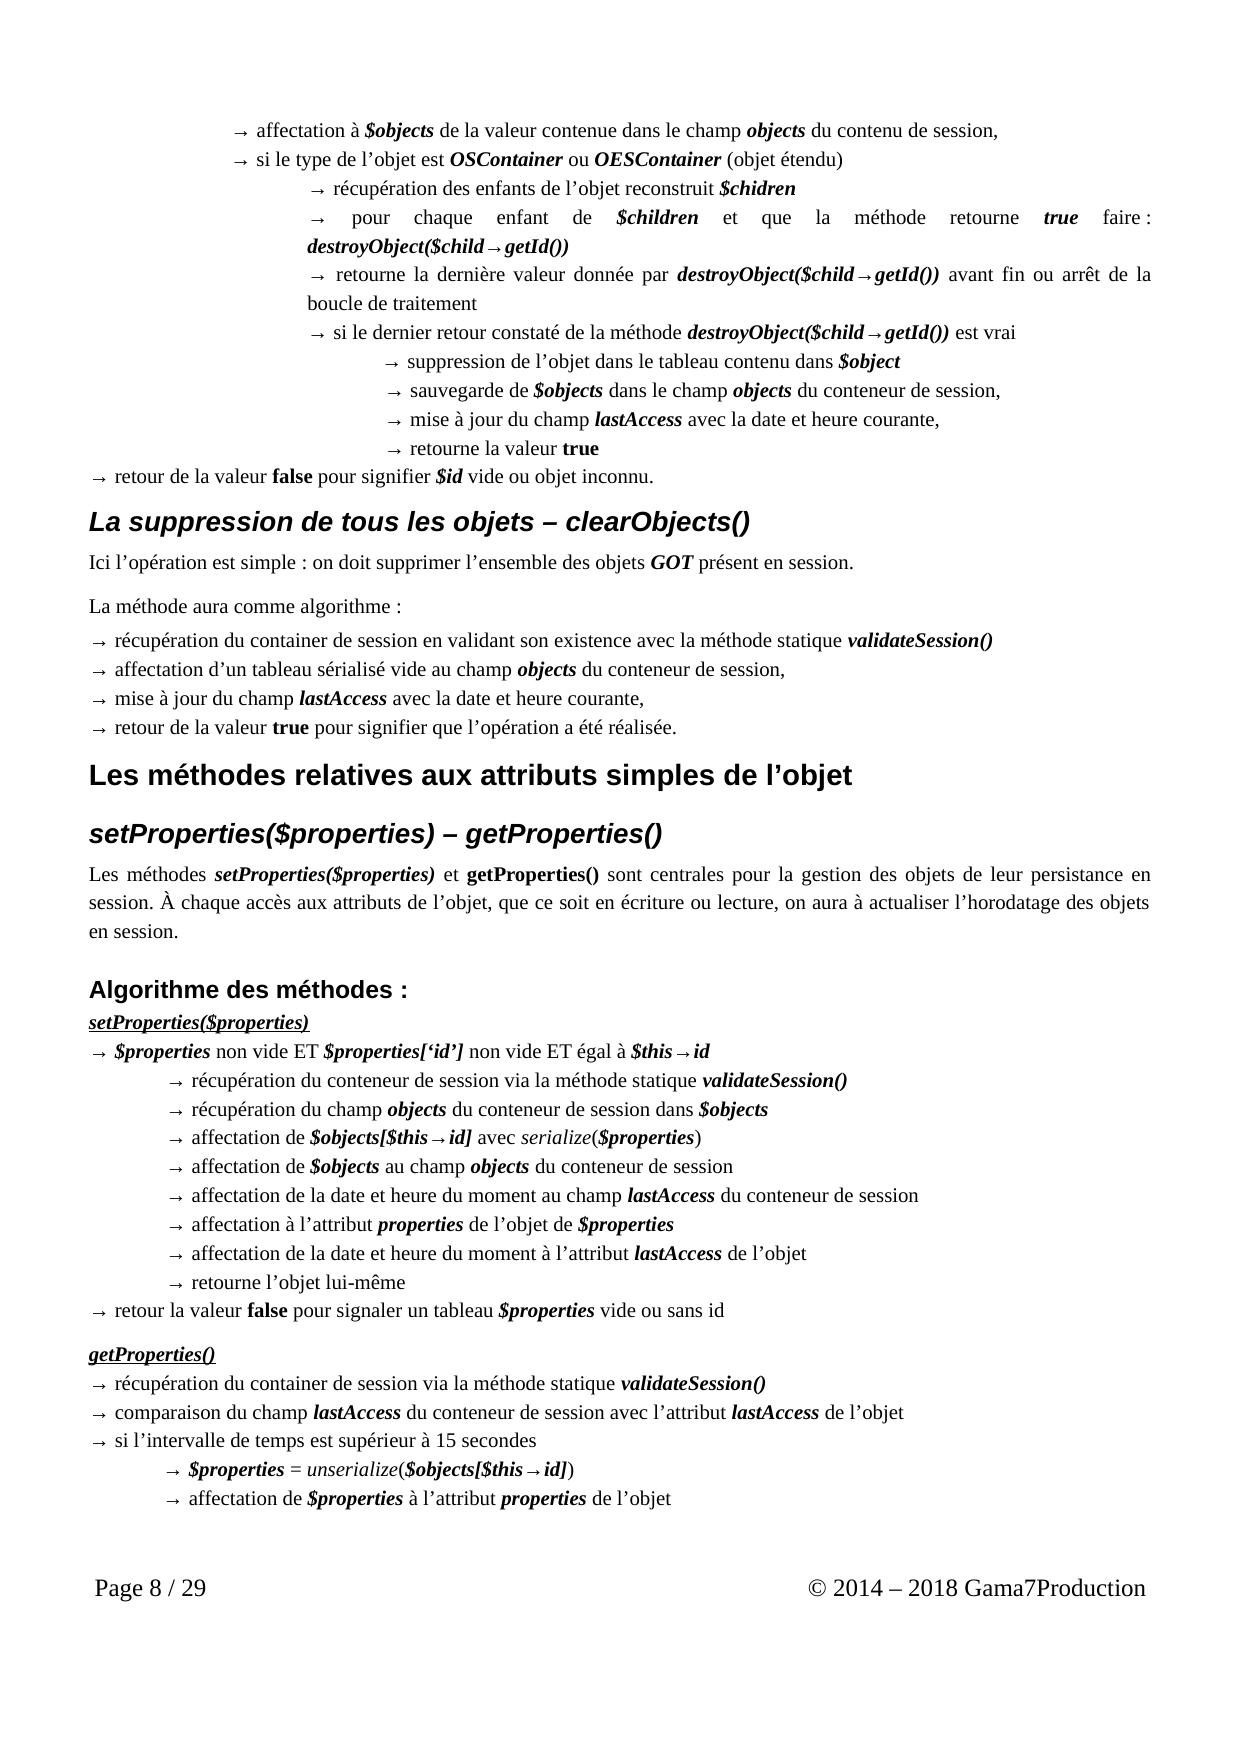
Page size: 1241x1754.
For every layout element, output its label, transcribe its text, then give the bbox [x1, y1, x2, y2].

text → récupération du container de session via la méthode statique validateSession() [88, 1371, 1152, 1395]
text → récupération du champ objects du conteneur de session dans $objects [165, 1096, 1152, 1121]
text → récupération du conteneur de session via la méthode statique validateSession() [165, 1068, 1152, 1092]
text → affectation de $objects[$this→id] avec serialize($properties) [165, 1125, 1152, 1149]
text → affectation de $properties à l’attribut properties de l’objet [88, 1486, 1152, 1510]
text → retour de la valeur false pour signifier $id vide ou objet inconnu. [88, 464, 1152, 488]
text Les méthodes setProperties($properties) et getProperties() sont centrales pour la gestion des objets de leur persistance en session. À chaque accès aux attributs de l’objet, que ce soit en écriture ou lecture, on aura à actualiser l’horodatage des objets en session. [88, 861, 1152, 943]
text → affectation de la date et heure du moment à l’attribut lastAccess de l’objet [165, 1241, 1152, 1265]
text → pour chaque enfant de $children et que la méthode retourne true faire : destroyObject($child→getId()) [307, 205, 1152, 258]
text → affectation à l’attribut properties de l’objet de $properties [165, 1212, 1152, 1236]
subtitle Les méthodes relatives aux attributs simples de l’objet [88, 758, 1152, 792]
text → récupération des enfants de l’objet reconstruit $chidren [307, 176, 1152, 200]
text setProperties($properties) [88, 1010, 1152, 1034]
text → si l’intervalle de temps est supérieur à 15 secondes [88, 1428, 1152, 1452]
text La méthode aura comme algorithme : [88, 593, 1152, 618]
text → retourne la dernière valeur donnée par destroyObject($child→getId()) avant fin ou arrêt de la boucle de traitement [307, 262, 1152, 315]
text → retourne la valeur true [384, 436, 1152, 459]
text → $properties = unserialize($objects[$this→id]) [88, 1457, 1152, 1481]
subtitle setProperties($properties) – getProperties() [88, 817, 1152, 849]
text → comparaison du champ lastAccess du conteneur de session avec l’attribut lastAccess de l’objet [88, 1399, 1152, 1424]
subtitle La suppression de tous les objets – clearObjects() [88, 506, 1152, 538]
text → suppression de l’objet dans le tableau contenu dans $object [307, 349, 1152, 373]
text → retour la valeur false pour signaler un tableau $properties vide ou sans id [88, 1298, 1152, 1322]
text → si le dernier retour constaté de la méthode destroyObject($child→getId()) est vrai [307, 320, 1152, 344]
text getProperties() [88, 1342, 1152, 1366]
text → affectation à $objects de la valeur contenue dans le champ objects du contenu de session, [230, 118, 1152, 142]
text → retourne l’objet lui-même [165, 1269, 1152, 1294]
text → affectation de la date et heure du moment au champ lastAccess du conteneur de session [165, 1183, 1152, 1207]
text → affectation de $objects au champ objects du conteneur de session [165, 1154, 1152, 1178]
text → $properties non vide ET $properties[‘id’] non vide ET égal à $this→id [88, 1039, 1152, 1063]
text → si le type de l’objet est OSContainer ou OESContainer (objet étendu) [159, 147, 1152, 171]
text → affectation d’un tableau sérialisé vide au champ objects du conteneur de session, [88, 657, 1152, 681]
text → sauvegarde de $objects dans le champ objects du conteneur de session, [384, 378, 1152, 402]
subtitle Algorithme des méthodes : [88, 975, 1152, 1004]
text Ici l’opération est simple : on doit supprimer l’ensemble des objets GOT présent en session. [88, 550, 1152, 574]
text → retour de la valeur true pour signifier que l’opération a été réalisée. [88, 715, 1152, 739]
text → mise à jour du champ lastAccess avec la date et heure courante, [88, 686, 1152, 710]
text → mise à jour du champ lastAccess avec la date et heure courante, [384, 407, 1152, 431]
text → récupération du container de session en validant son existence avec la méthode statique validateSession() [88, 628, 1152, 652]
